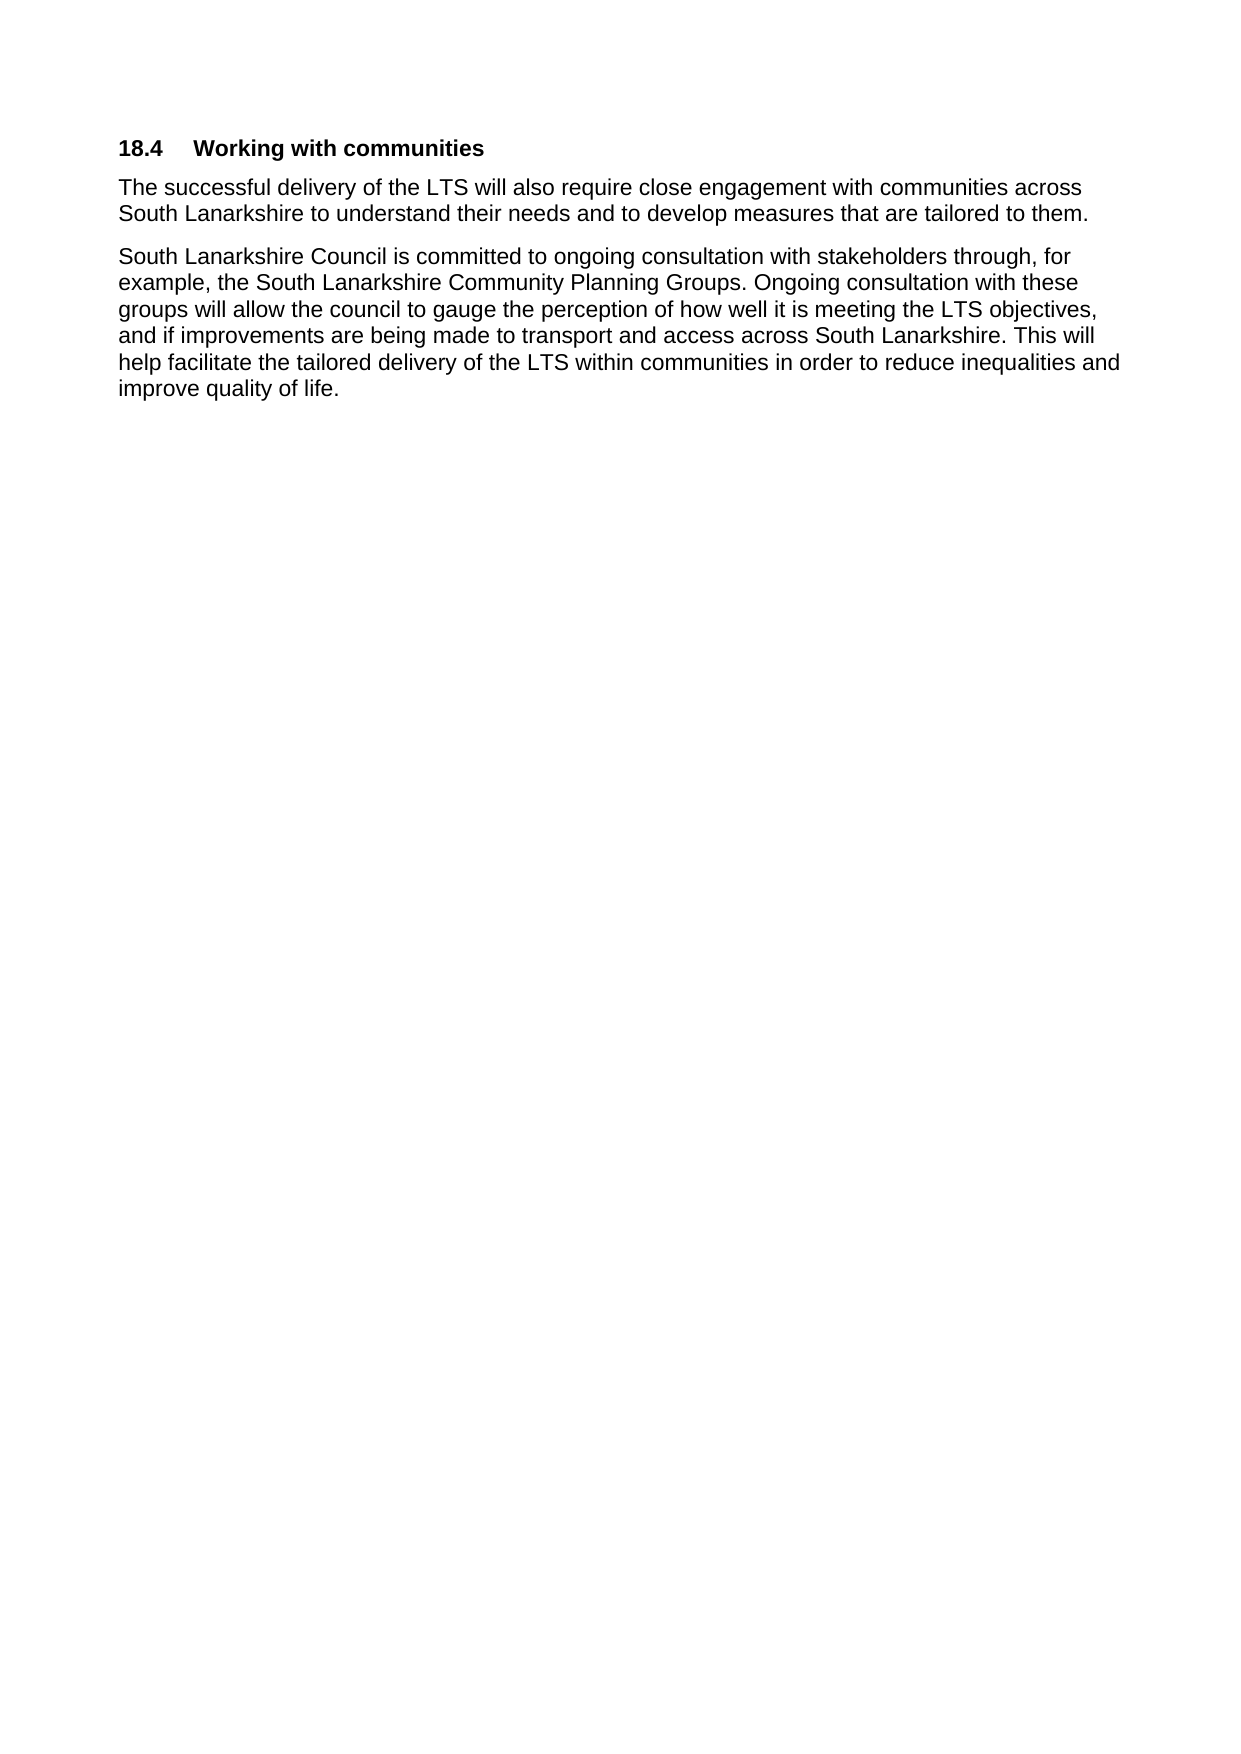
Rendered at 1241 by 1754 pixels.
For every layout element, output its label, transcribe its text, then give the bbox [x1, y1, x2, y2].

text The successful delivery of the LTS will also require close engagement with communities across South Lanarkshire to understand their needs and to develop measures that are tailored to them. [118, 174, 1122, 226]
subtitle 18.4 Working with communities [118, 135, 1122, 161]
text South Lanarkshire Council is committed to ongoing consultation with stakeholders through, for example, the South Lanarkshire Community Planning Groups. Ongoing consultation with these groups will allow the council to gauge the perception of how well it is meeting the LTS objectives, and if improvements are being made to transport and access across South Lanarkshire. This will help facilitate the tailored delivery of the LTS within communities in order to reduce inequalities and improve quality of life. [118, 243, 1122, 401]
